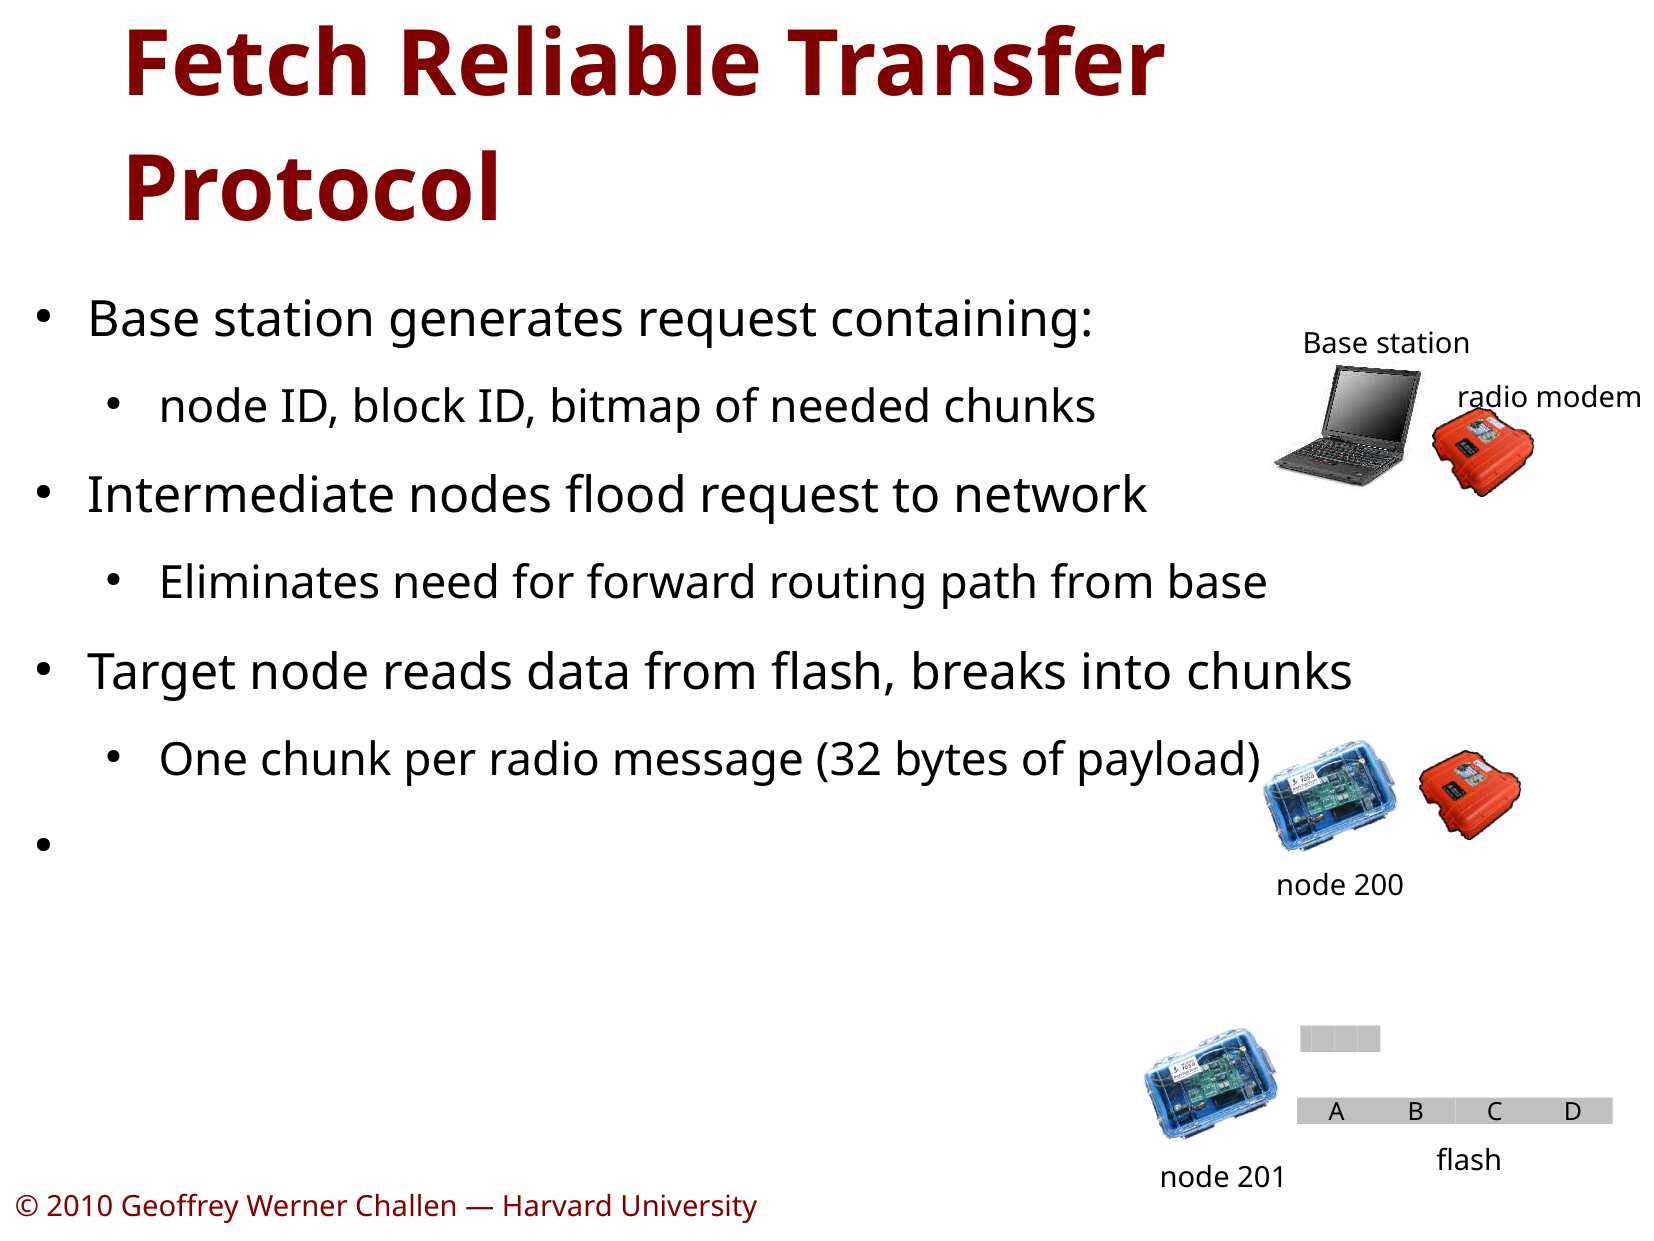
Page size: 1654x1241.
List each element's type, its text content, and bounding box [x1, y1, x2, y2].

text_box B [1376, 1097, 1455, 1124]
text_box flash [1421, 1142, 1520, 1181]
text_box D [1533, 1097, 1613, 1124]
text_box C [1455, 1097, 1533, 1124]
list Base station generates request containing: node ID, block ID, bitmap of needed chunks Intermediate nodes flood request to network Eliminates need for forward routing path from base Target node reads data from flash, breaks into chunks One chunk per radio message (32 bytes of payload) [16, 282, 1594, 1142]
text_box [1300, 1025, 1381, 1053]
text_box node 201 [1144, 1148, 1310, 1198]
title Fetch Reliable Transfer Protocol [121, 15, 1534, 231]
text_box radio modem [1594, 369, 1654, 419]
